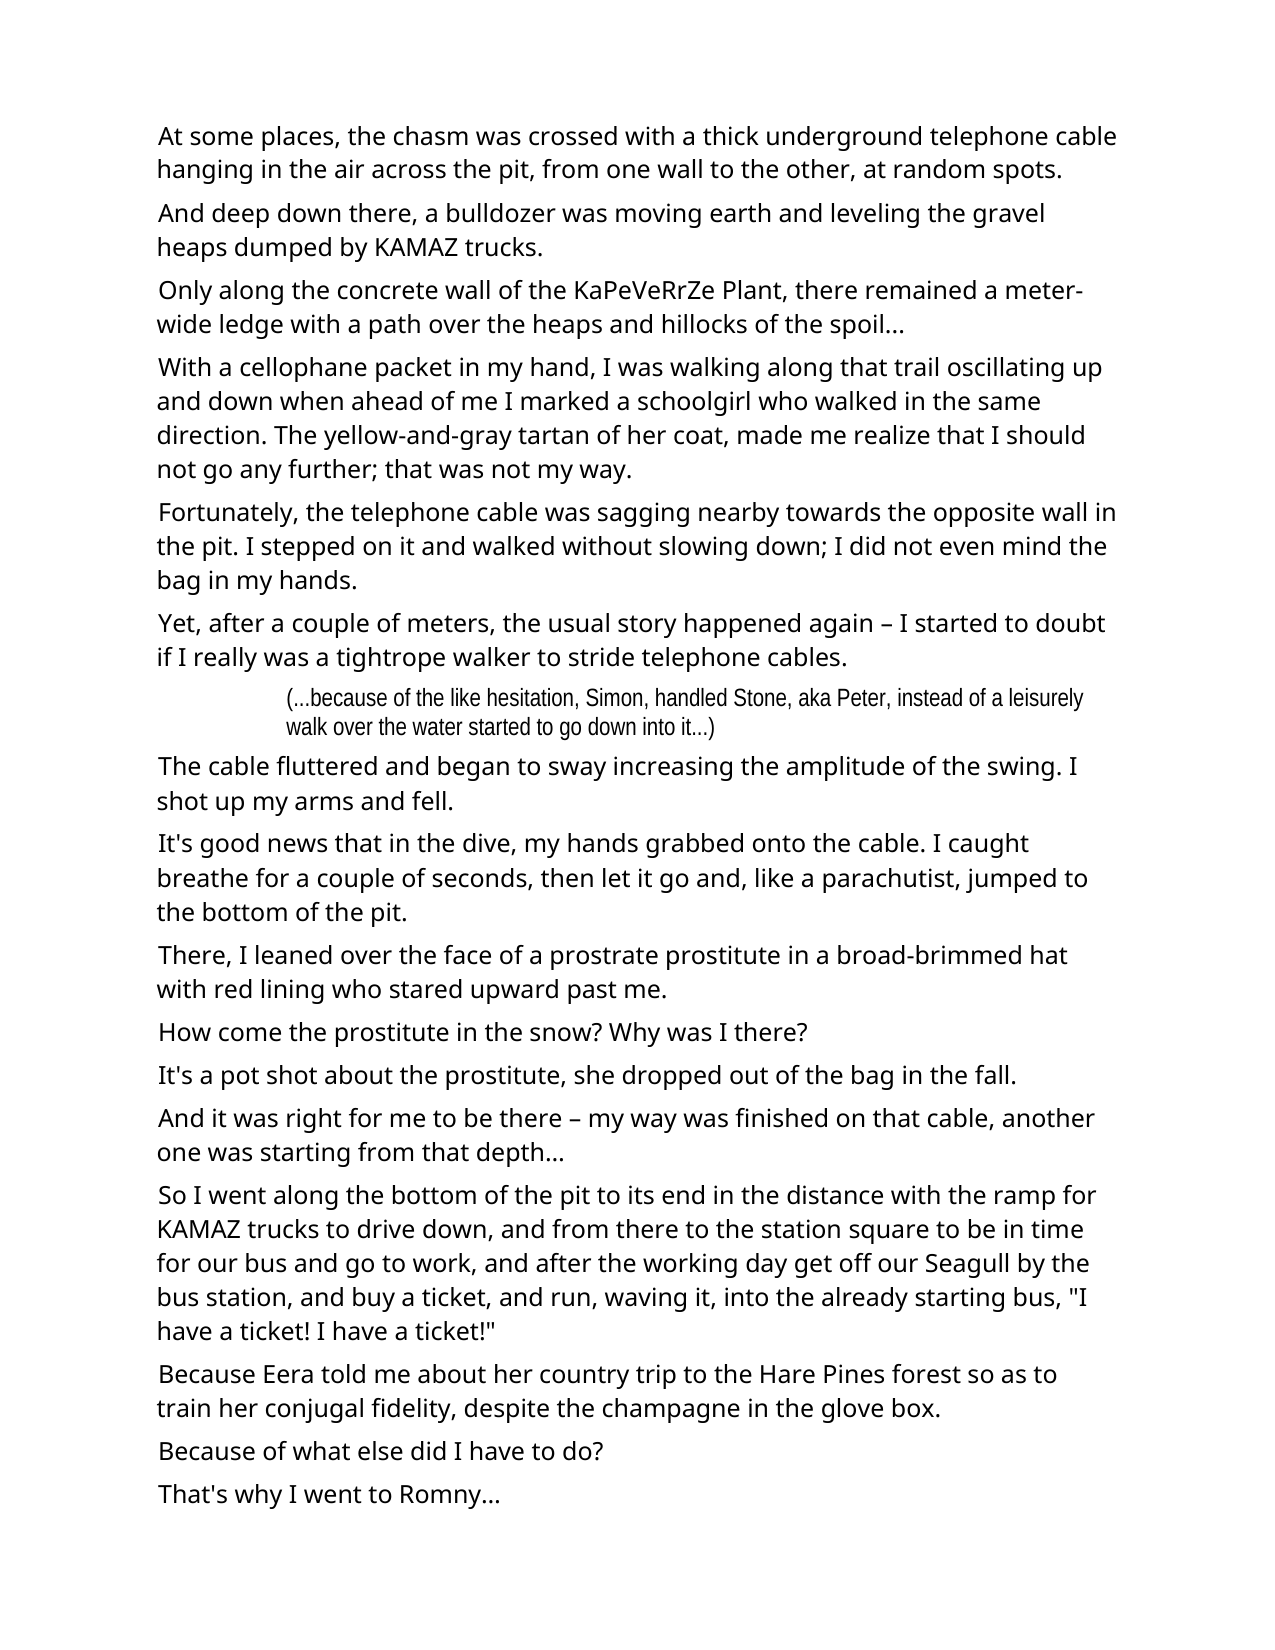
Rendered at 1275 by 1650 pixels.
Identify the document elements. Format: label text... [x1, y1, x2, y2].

text And it was right for me to be there – my way was finished on that cable, another one was starting from that depth… [156, 1100, 1118, 1168]
text So I went along the bottom of the pit to its end in the distance with the ramp for KAMAZ trucks to drive down, and from there to the station square to be in time for our bus and go to work, and after the working day get off our Seagull by the bus station, and buy a ticket, and run, waving it, into the already starting bus, "I have a ticket! I have a ticket!" [156, 1177, 1118, 1348]
text Fortunately, the telephone cable was sagging nearby towards the opposite wall in the pit. I stepped on it and walked without slowing down; I did not even mind the bag in my hands. [156, 494, 1118, 597]
text It's a pot shot about the prostitute, she dropped out of the bag in the fall. [156, 1057, 1118, 1091]
text And deep down there, a bulldozer was moving earth and leveling the gravel heaps dumped by KAMAZ trucks. [156, 195, 1118, 263]
text Only along the concrete wall of the KaPeVeRrZe Plant, there remained a meter-wide ledge with a path over the heaps and hillocks of the spoil... [156, 272, 1118, 340]
text Yet, after a couple of meters, the usual story happened again – I started to doubt if I really was a tightrope walker to stride telephone cables. [156, 606, 1118, 674]
text The cable fluttered and began to sway increasing the amplitude of the swing. I shot up my arms and fell. [156, 749, 1118, 817]
text There, I leaned over the face of a prostrate prostitute in a broad-brimmed hat with red lining who stared upward past me. [156, 937, 1118, 1005]
text At some places, the chasm was crossed with a thick underground telephone cable hanging in the air across the pit, from one wall to the other, at random spots. [156, 118, 1118, 186]
list (...because of the like hesitation, Simon, handled Stone, aka Peter, instead of a leisurely walk over the water started to go down into it...) [286, 683, 1118, 740]
text That's why I went to Romny… [156, 1477, 1118, 1511]
text Because of what else did I have to do? [156, 1434, 1118, 1468]
text With a cellophane packet in my hand, I was walking along that trail oscillating up and down when ahead of me I marked a schoolgirl who walked in the same direction. The yellow-and-gray tartan of her coat, made me realize that I should not go any further; that was not my way. [156, 349, 1118, 486]
text It's good news that in the dive, my hands grabbed onto the cable. I caught breathe for a couple of seconds, then let it go and, like a parachutist, jumped to the bottom of the pit. [156, 826, 1118, 928]
text How come the prostitute in the snow? Why was I there? [156, 1014, 1118, 1048]
text Because Eera told me about her country trip to the Hare Pines forest so as to train her conjugal fidelity, despite the champagne in the glove box. [156, 1357, 1118, 1425]
